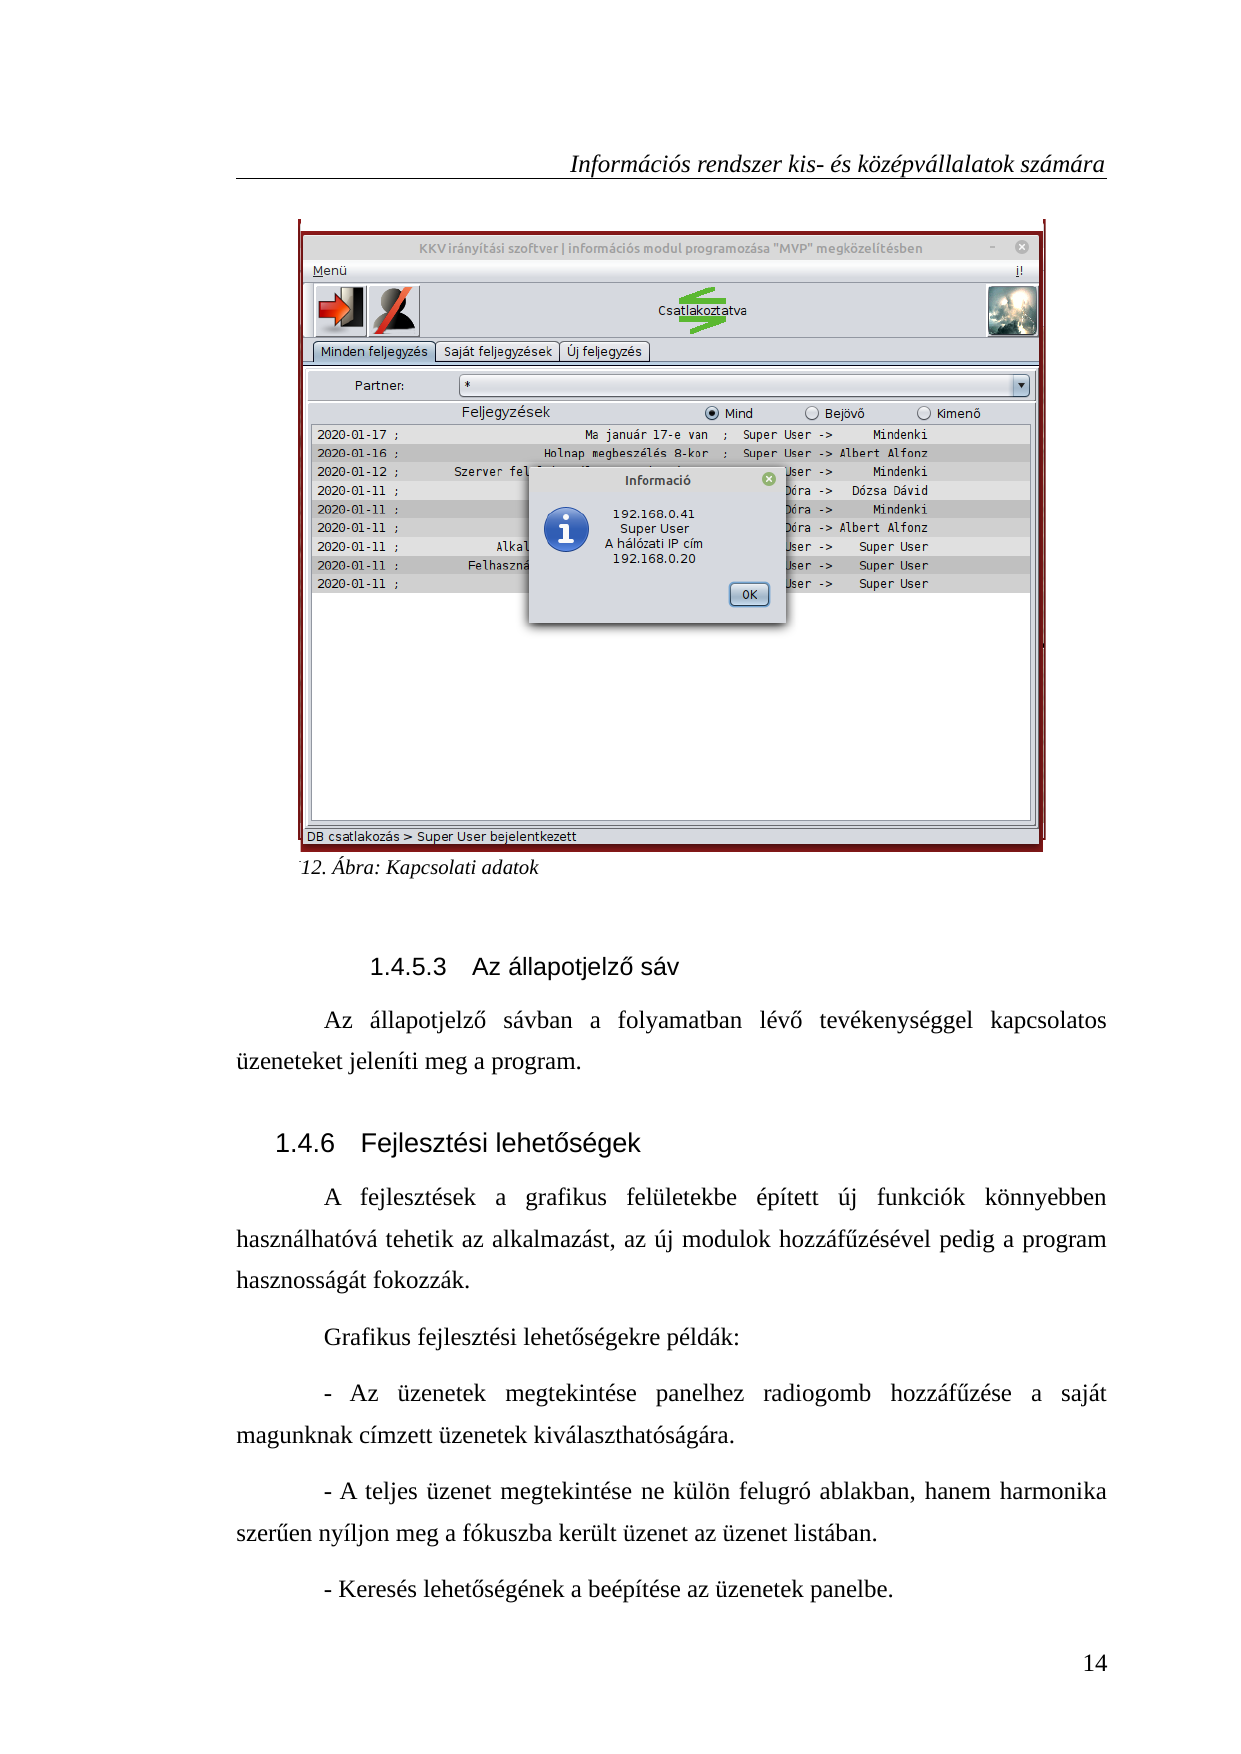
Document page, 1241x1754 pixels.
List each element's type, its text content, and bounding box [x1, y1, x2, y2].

text - A teljes üzenet megtekintése ne külön felugró ablakban, hanem harmonika szerűen nyíljon meg a fókuszba került üzenet az üzenet listában. [236, 1477, 1107, 1546]
text Az állapotjelző sávban a folyamatban lévő tevékenységgel kapcsolatos üzeneteket jeleníti meg a program. [236, 1006, 1107, 1075]
text - Az üzenetek megtekintése panelhez radiogomb hozzáfűzése a saját magunknak címzett üzenetek kiválaszthatóságára. [236, 1379, 1107, 1448]
subtitle Az állapotjelző sáv [454, 952, 1107, 980]
subtitle Fejlesztési lehetőségek [342, 1127, 1107, 1158]
text A fejlesztések a grafikus felületekbe épített új funkciók könnyebben használhatóvá tehetik az alkalmazást, az új modulok hozzáfűzésével pedig a program hasznosságát fokozzák. [236, 1183, 1107, 1294]
text Grafikus fejlesztési lehetőségekre példák: [236, 1323, 1107, 1351]
text - Keresés lehetőségének a beépítése az üzenetek panelbe. [236, 1575, 1107, 1603]
picture [298, 219, 1046, 852]
text 12. Ábra: Kapcsolati adatok [301, 852, 1043, 879]
